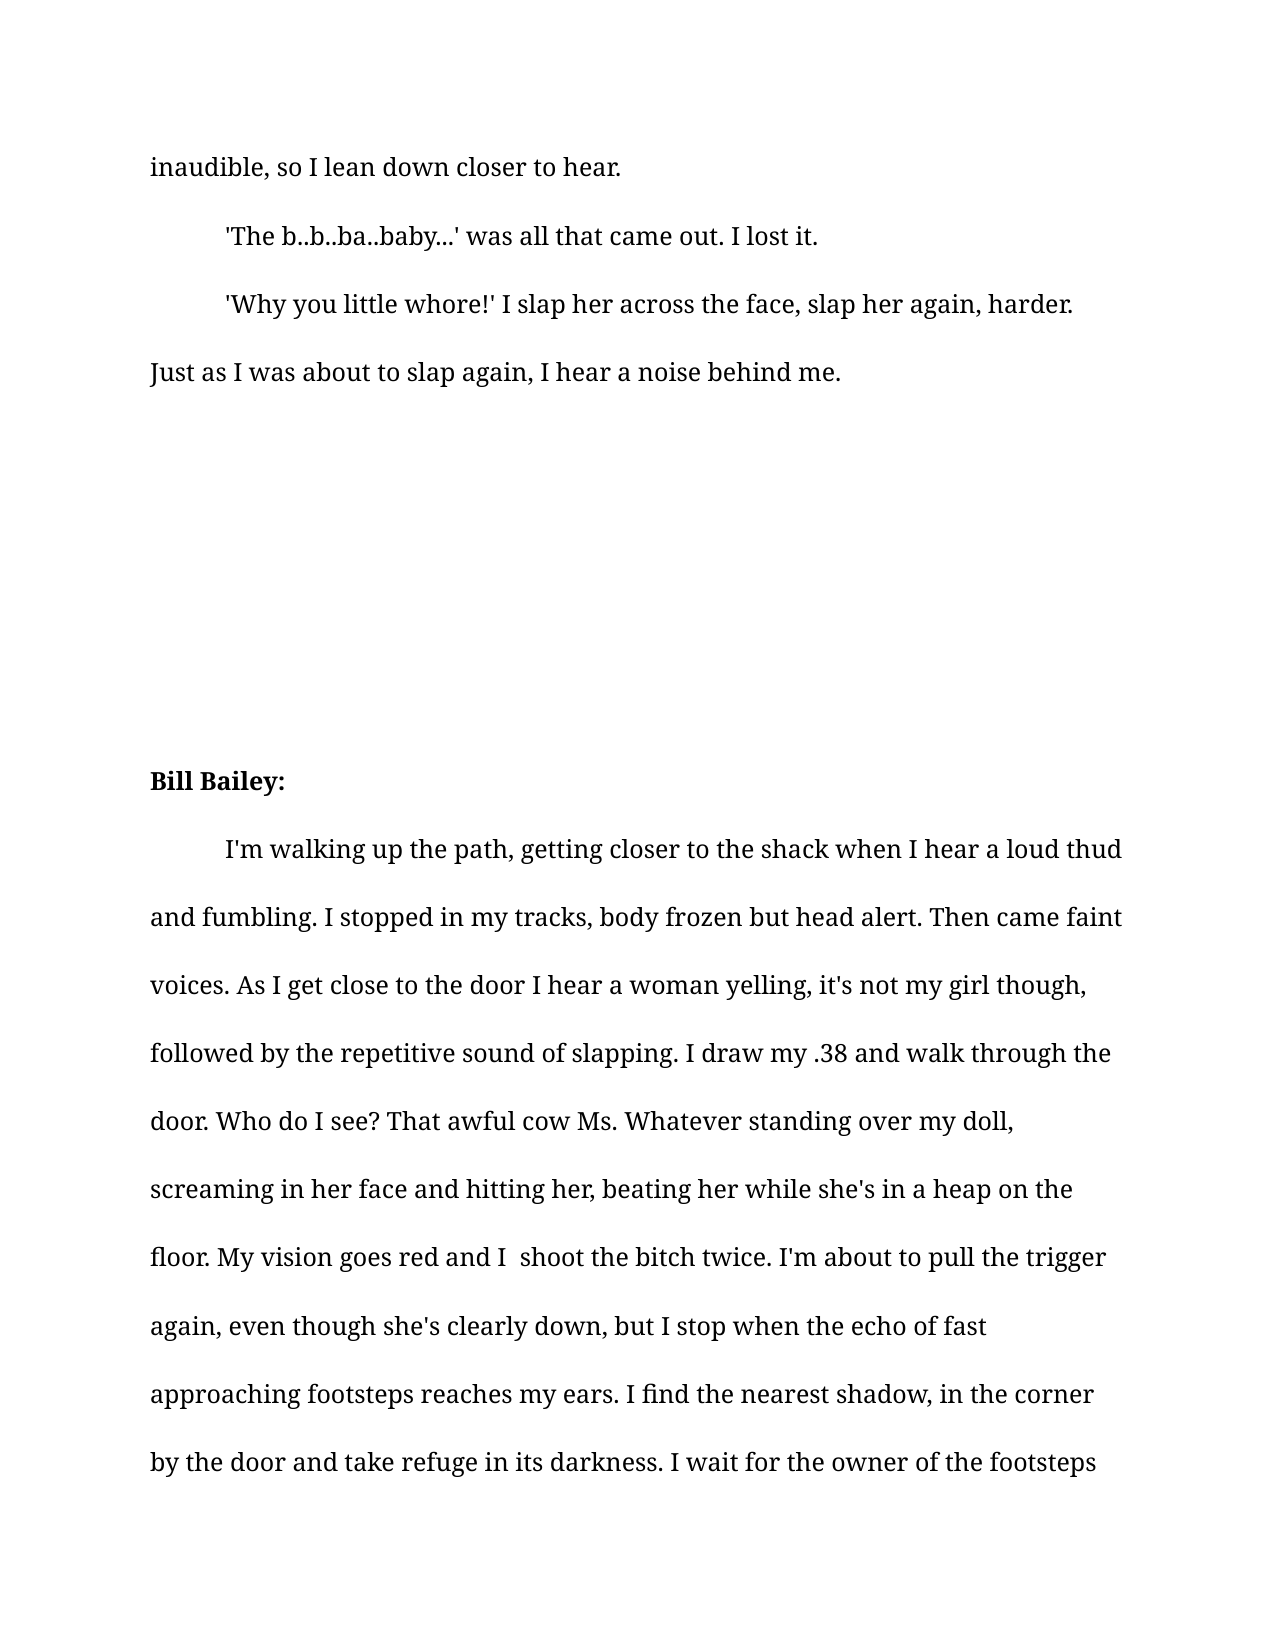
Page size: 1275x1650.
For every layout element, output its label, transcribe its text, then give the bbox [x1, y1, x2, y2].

text I'm walking up the path, getting closer to the shack when I hear a loud thud and fumbling. I stopped in my tracks, body frozen but head alert. Then came faint voices. As I get close to the door I hear a woman yelling, it's not my girl though, followed by the repetitive sound of slapping. I draw my .38 and walk through the door. Who do I see? That awful cow Ms. Whatever standing over my doll, screaming in her face and hitting her, beating her while she's in a heap on the floor. My vision goes red and I shoot the bitch twice. I'm about to pull the trigger again, even though she's clearly down, but I stop when the echo of fast approaching footsteps reaches my ears. I find the nearest shadow, in the corner by the door and take refuge in its darkness. I wait for the owner of the footsteps [150, 831, 1125, 1478]
text 'The b..b..ba..baby...' was all that came out. I lost it. [150, 218, 1125, 252]
text Bill Bailey: [150, 763, 1125, 797]
text 'Why you little whore!' I slap her across the face, slap her again, harder. Just as I was about to slap again, I hear a noise behind me. [150, 286, 1125, 388]
text inaudible, so I lean down closer to hear. [150, 150, 1125, 184]
